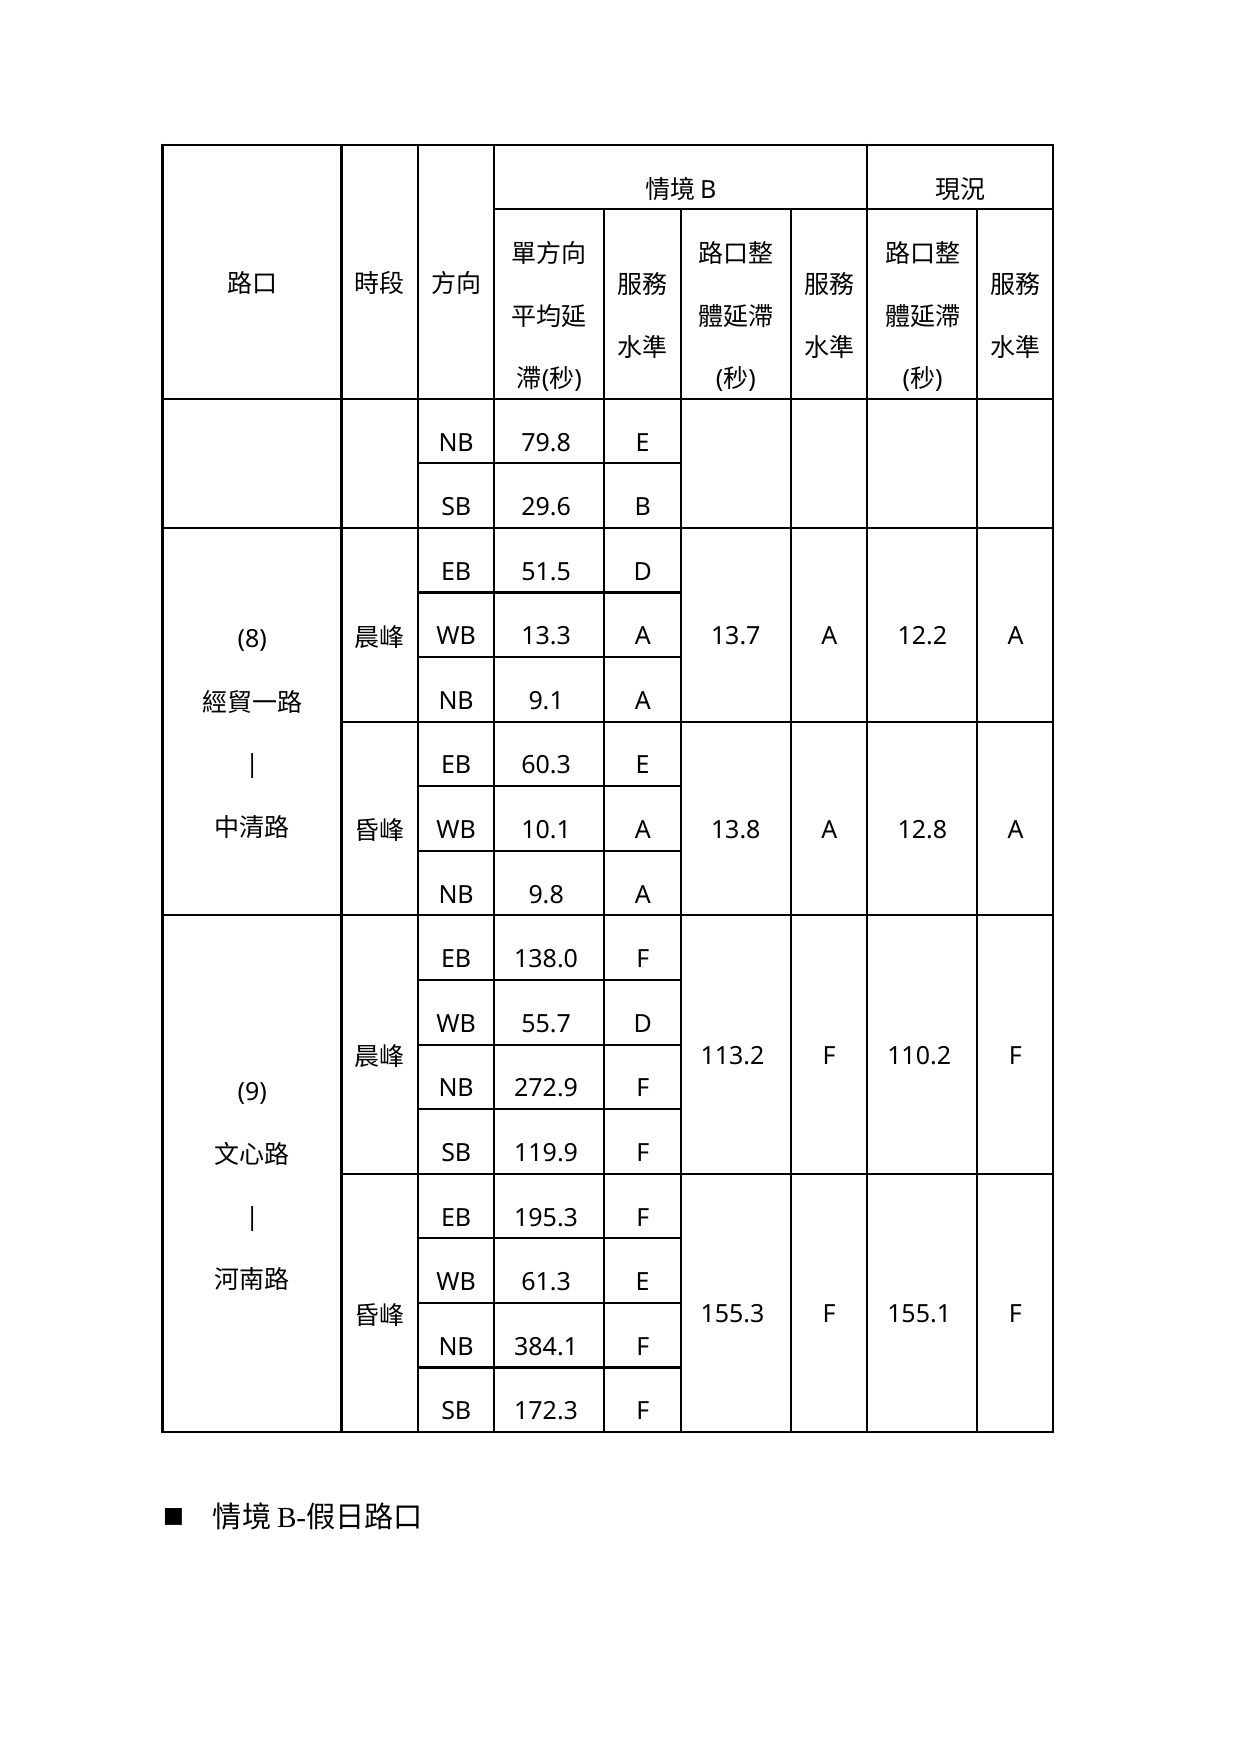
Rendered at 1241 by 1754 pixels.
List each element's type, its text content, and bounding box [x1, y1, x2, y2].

table_cell 155.3 [682, 1175, 790, 1431]
table_cell 13.3 [495, 594, 603, 656]
table_cell A [605, 787, 680, 850]
table_cell NB [419, 852, 493, 914]
table_cell F [605, 1046, 680, 1108]
list 情境B-假日路口 [162, 1493, 1053, 1536]
table_cell 29.6 [495, 464, 603, 527]
table_cell SB [419, 464, 493, 527]
table_cell F [605, 916, 680, 979]
table_cell 61.3 [495, 1239, 603, 1302]
table_cell 384.1 [495, 1304, 603, 1366]
table_cell 60.3 [495, 723, 603, 785]
table_cell [164, 400, 340, 527]
table_cell 晨峰 [343, 916, 417, 1173]
table_cell EB [419, 723, 493, 785]
table_cell 51.5 [495, 529, 603, 591]
table_cell SB [419, 1369, 493, 1431]
table_cell F [792, 916, 866, 1173]
table_cell A [605, 852, 680, 914]
table_header 方向 [419, 146, 493, 398]
table_cell 晨峰 [343, 529, 417, 721]
table_cell (8) 經貿一路 | 中清路 [164, 529, 340, 914]
table_cell 172.3 [495, 1369, 603, 1431]
table_cell [978, 400, 1052, 527]
table_cell F [605, 1175, 680, 1237]
table_cell 55.7 [495, 981, 603, 1043]
table_cell WB [419, 787, 493, 850]
table_header 時段 [343, 146, 417, 398]
table_cell A [792, 529, 866, 721]
table_cell 13.7 [682, 529, 790, 721]
table_cell A [978, 529, 1052, 721]
table_cell E [605, 723, 680, 785]
table_cell [682, 400, 790, 527]
table_cell F [792, 1175, 866, 1431]
table_cell A [605, 658, 680, 721]
table_cell 路口整 體延滯 (秒) [868, 210, 976, 398]
table_cell F [978, 916, 1052, 1173]
table_cell [343, 400, 417, 527]
table_cell A [978, 723, 1052, 914]
table_cell D [605, 529, 680, 591]
table_cell F [605, 1110, 680, 1173]
table_cell A [792, 723, 866, 914]
table_cell 單方向 平均延 滯(秒) [495, 210, 603, 398]
table_cell SB [419, 1110, 493, 1173]
table_cell 13.8 [682, 723, 790, 914]
table_header 路口 [164, 146, 340, 398]
table_cell 12.2 [868, 529, 976, 721]
table_cell 155.1 [868, 1175, 976, 1431]
table_cell 昏峰 [343, 723, 417, 914]
table_header 情境B [495, 146, 866, 208]
table_cell [792, 400, 866, 527]
table_cell NB [419, 1046, 493, 1108]
table_cell A [605, 594, 680, 656]
table_cell EB [419, 529, 493, 591]
table_cell 服務 水準 [792, 210, 866, 398]
table_cell 272.9 [495, 1046, 603, 1108]
table_cell 9.1 [495, 658, 603, 721]
table_cell WB [419, 594, 493, 656]
table_cell F [605, 1304, 680, 1366]
table_cell 113.2 [682, 916, 790, 1173]
table_cell 79.8 [495, 400, 603, 462]
table_cell E [605, 1239, 680, 1302]
table_cell 12.8 [868, 723, 976, 914]
table_cell WB [419, 1239, 493, 1302]
table_cell NB [419, 1304, 493, 1366]
table_cell F [605, 1369, 680, 1431]
table_cell E [605, 400, 680, 462]
table_cell EB [419, 1175, 493, 1237]
table_cell D [605, 981, 680, 1043]
table_cell 9.8 [495, 852, 603, 914]
table_cell 110.2 [868, 916, 976, 1173]
table_cell WB [419, 981, 493, 1043]
table_cell (9) 文心路 | 河南路 [164, 916, 340, 1431]
table_cell [868, 400, 976, 527]
table_cell 昏峰 [343, 1175, 417, 1431]
table_cell F [978, 1175, 1052, 1431]
table_cell 服務 水準 [605, 210, 680, 398]
table_cell NB [419, 658, 493, 721]
table_header 現況 [868, 146, 1052, 208]
table_cell NB [419, 400, 493, 462]
table_cell 119.9 [495, 1110, 603, 1173]
table_cell B [605, 464, 680, 527]
table_cell 服務 水準 [978, 210, 1052, 398]
table_cell 195.3 [495, 1175, 603, 1237]
table_cell 路口整 體延滯 (秒) [682, 210, 790, 398]
table_cell 10.1 [495, 787, 603, 850]
table_cell EB [419, 916, 493, 979]
table_cell 138.0 [495, 916, 603, 979]
